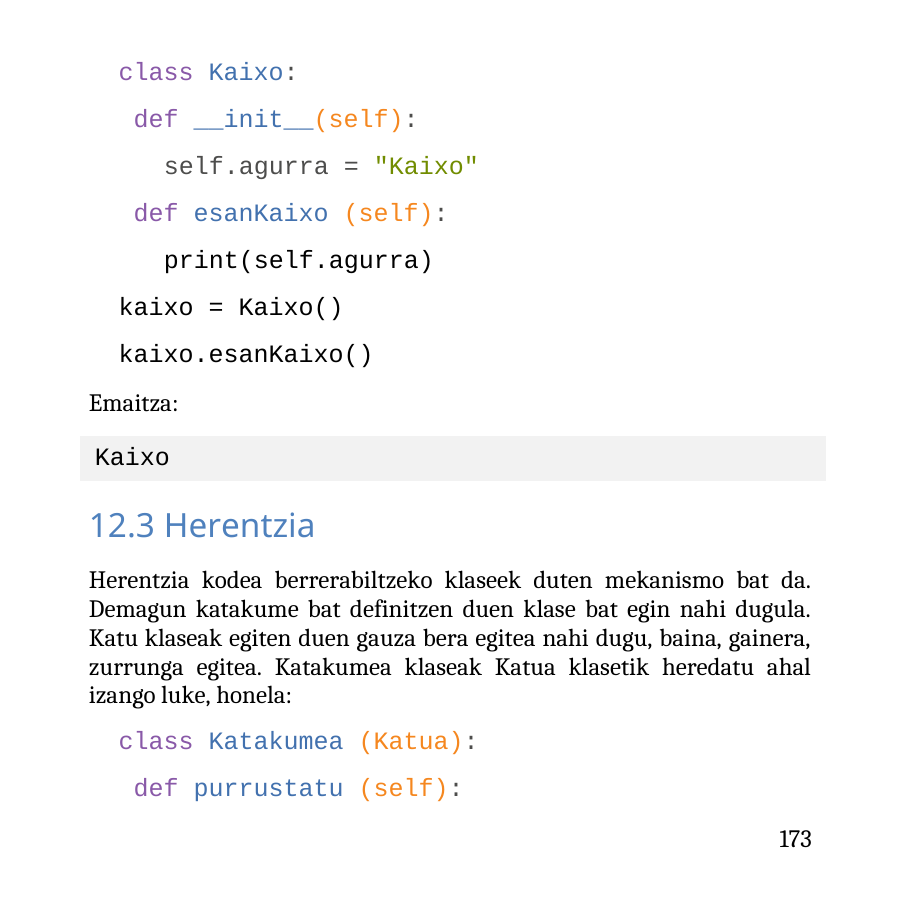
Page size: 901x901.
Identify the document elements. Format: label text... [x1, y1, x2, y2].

text Emaitza: [89, 389, 811, 417]
subtitle Herentzia [89, 502, 811, 547]
text def __init__(self): [118, 106, 811, 134]
text Kaixo [86, 443, 820, 475]
text def purrustatu (self): [118, 776, 811, 804]
text def esanKaixo (self): [118, 200, 811, 229]
text class Katakumea (Katua): [118, 729, 811, 757]
text kaixo = Kaixo() [118, 294, 811, 323]
text self.agurra = "Kaixo" [118, 153, 811, 182]
text kaixo.esanKaixo() [118, 342, 811, 370]
text class Kaixo: [118, 59, 811, 87]
text Herentzia kodea berrerabiltzeko klaseek duten mekanismo bat da. Demagun katakume bat definitzen duen klase bat egin nahi dugula. Katu klaseak egiten duen gauza bera egitea nahi dugu, baina, gainera, zurrunga egitea. Katakumea klaseak Katua klasetik heredatu ahal izango luke, honela: [89, 566, 811, 710]
text print(self.agurra) [118, 247, 811, 276]
